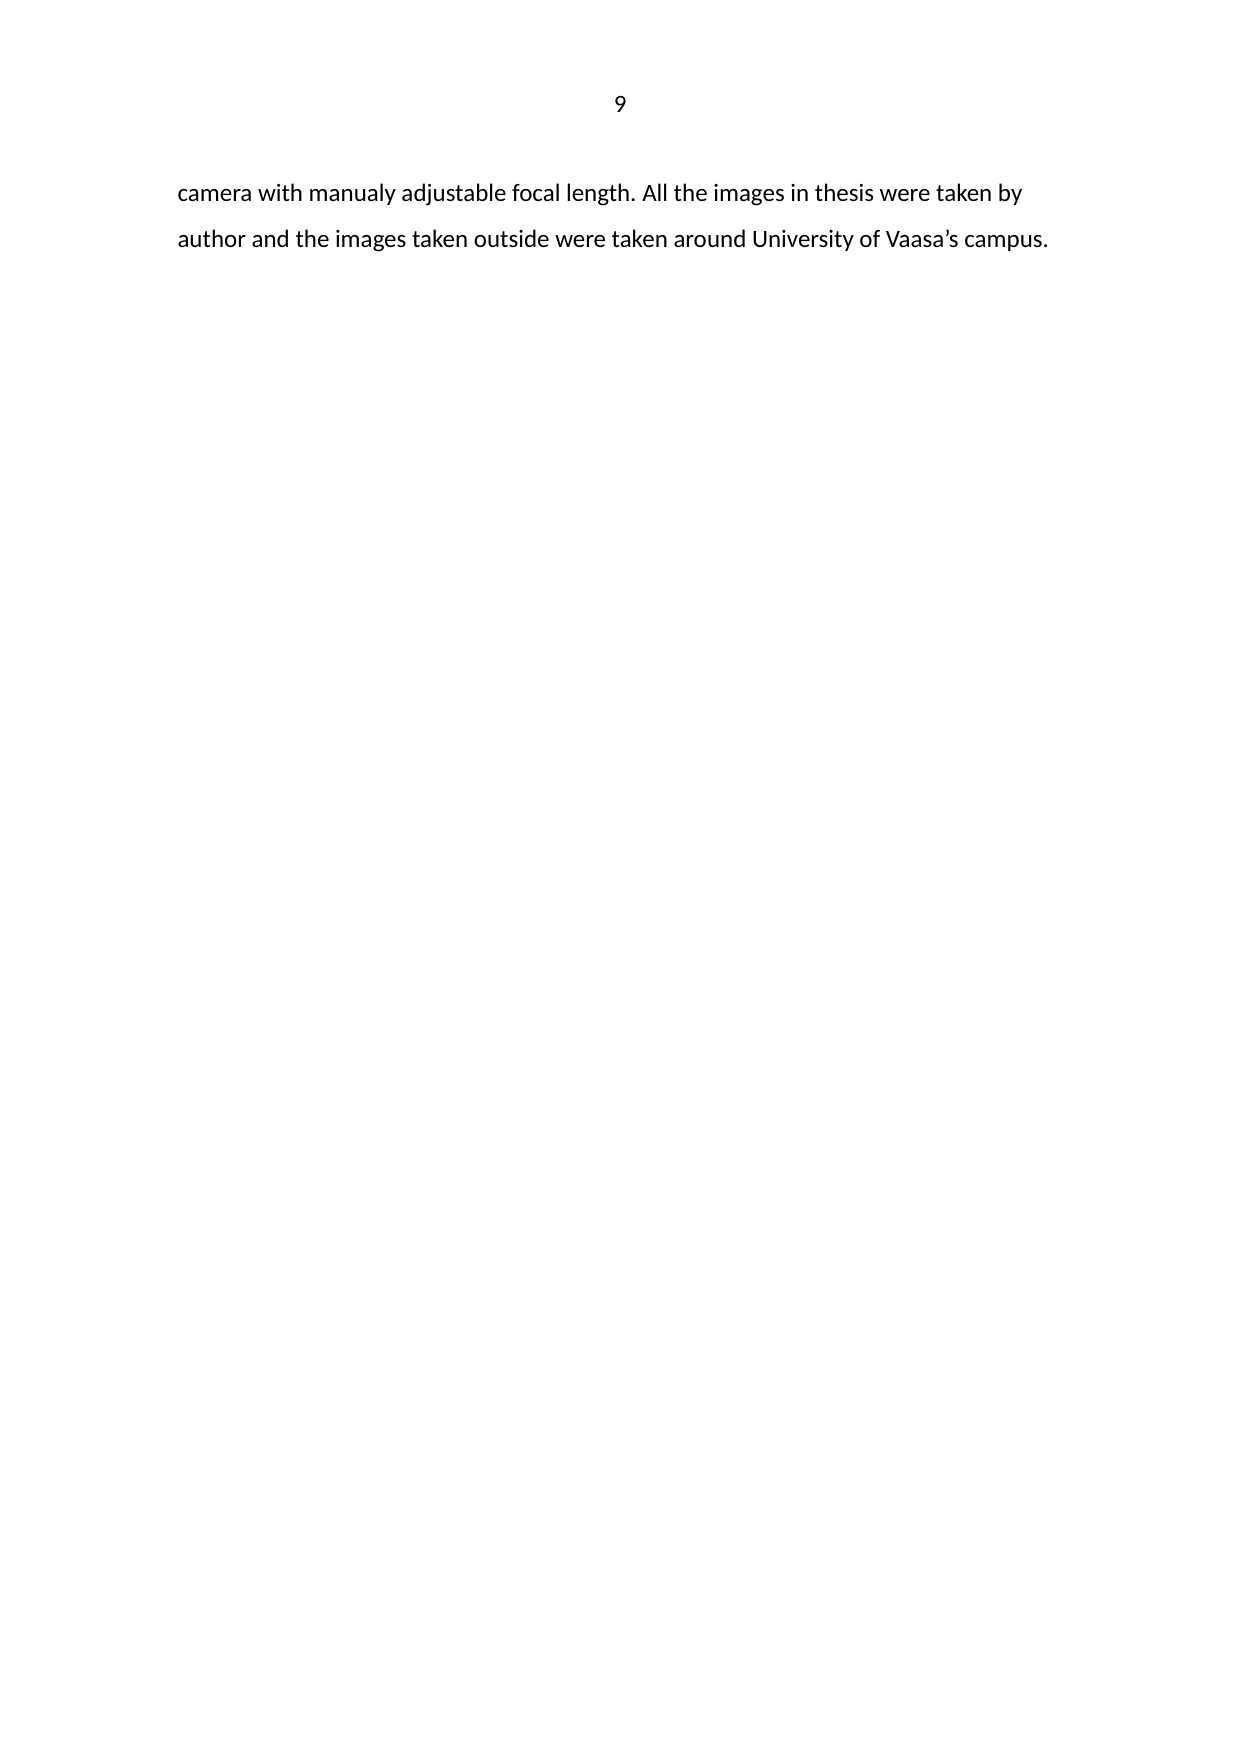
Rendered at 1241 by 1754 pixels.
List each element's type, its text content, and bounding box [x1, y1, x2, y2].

text author and the images taken outside were taken around University of Vaasa’s campus. [177, 223, 1063, 253]
text camera with manualy adjustable focal length. All the images in thesis were taken by [177, 177, 1063, 208]
